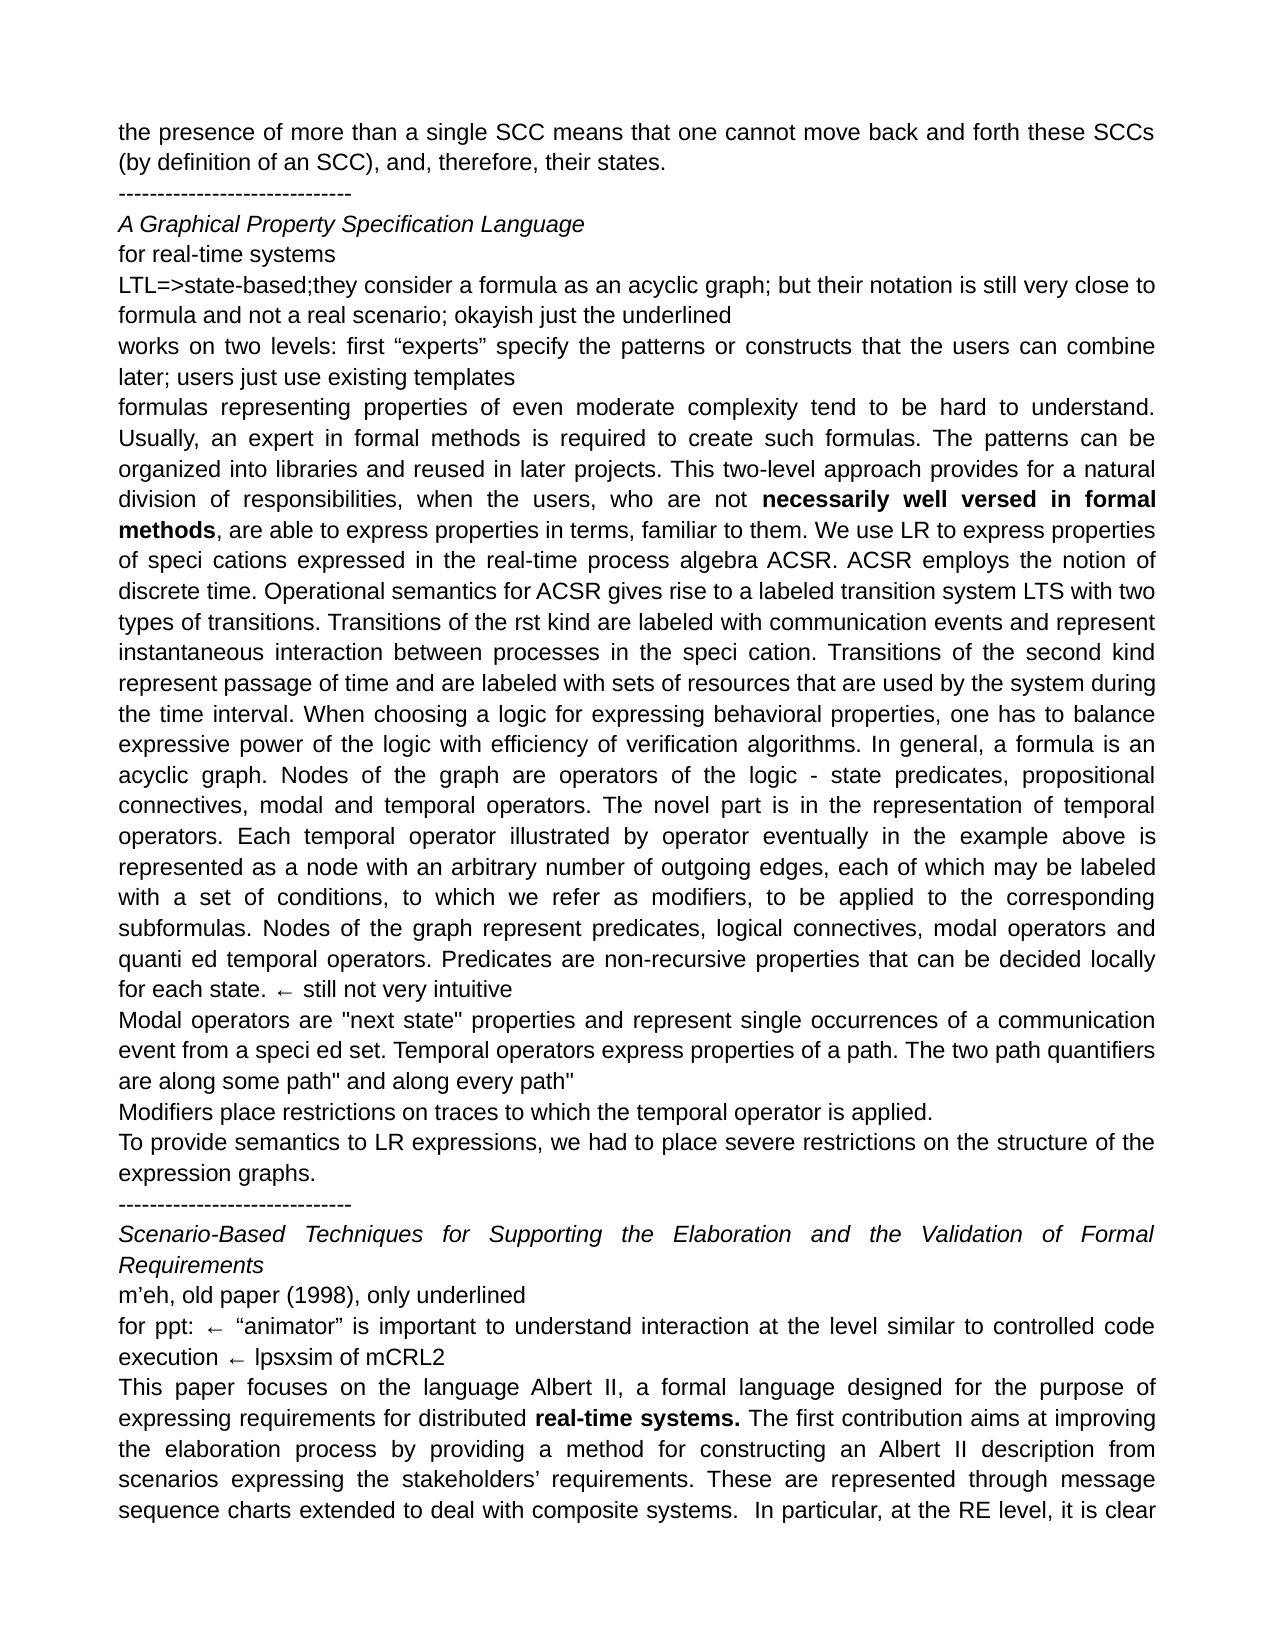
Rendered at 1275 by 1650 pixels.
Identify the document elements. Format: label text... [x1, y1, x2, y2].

text the presence of more than a single SCC means that one cannot move back and forth these SCCs (by definition of an SCC), and, therefore, their states. [118, 118, 1157, 176]
text This paper focuses on the language Albert II, a formal language designed for the purpose of expressing requirements for distributed real-time systems. The first contribution aims at improving the elaboration process by providing a method for constructing an Albert II description from scenarios expressing the stakeholders’ requirements. These are represented through message sequence charts extended to deal with composite systems. In particular, at the RE level, it is clear [118, 1374, 1157, 1523]
text LTL=>state-based;they consider a formula as an acyclic graph; but their notation is still very close to formula and not a real scenario; okayish just the underlined [118, 271, 1157, 329]
text To provide semantics to LR expressions, we had to place severe restrictions on the structure of the expression graphs. [118, 1129, 1157, 1186]
text Modifiers place restrictions on traces to which the temporal operator is applied. [118, 1098, 1157, 1125]
text Modal operators are "next state" properties and represent single occurrences of a communication event from a speci ed set. Temporal operators express properties of a path. The two path quantifiers are along some path" and along every path" [118, 1006, 1157, 1094]
text ------------------------------ [118, 1190, 1157, 1217]
text Scenario-Based Techniques for Supporting the Elaboration and the Validation of Formal Requirements [118, 1221, 1157, 1278]
text for real-time systems [118, 241, 1157, 267]
text for ppt: ← “animator” is important to understand interaction at the level similar to controlled code execution ← lpsxsim of mCRL2 [118, 1312, 1157, 1370]
text ------------------------------ [118, 179, 1157, 206]
text m’eh, old paper (1998), only underlined [118, 1282, 1157, 1309]
text A Graphical Property Specification Language [118, 210, 1157, 237]
text formulas representing properties of even moderate complexity tend to be hard to understand. Usually, an expert in formal methods is required to create such formulas. The patterns can be organized into libraries and reused in later projects. This two-level approach provides for a natural division of responsibilities, when the users, who are not necessarily well versed in formal methods, are able to express properties in terms, familiar to them. We use LR to express properties of speci cations expressed in the real-time process algebra ACSR. ACSR employs the notion of discrete time. Operational semantics for ACSR gives rise to a labeled transition system LTS with two types of transitions. Transitions of the rst kind are labeled with communication events and represent instantaneous interaction between processes in the speci cation. Transitions of the second kind represent passage of time and are labeled with sets of resources that are used by the system during the time interval. When choosing a logic for expressing behavioral properties, one has to balance expressive power of the logic with efficiency of verification algorithms. In general, a formula is an acyclic graph. Nodes of the graph are operators of the logic - state predicates, propositional connectives, modal and temporal operators. The novel part is in the representation of temporal operators. Each temporal operator illustrated by operator eventually in the example above is represented as a node with an arbitrary number of outgoing edges, each of which may be labeled with a set of conditions, to which we refer as modifiers, to be applied to the corresponding subformulas. Nodes of the graph represent predicates, logical connectives, modal operators and quanti ed temporal operators. Predicates are non-recursive properties that can be decided locally for each state. ← still not very intuitive [118, 394, 1157, 1002]
text works on two levels: first “experts” specify the patterns or constructs that the users can combine later; users just use existing templates [118, 332, 1157, 390]
